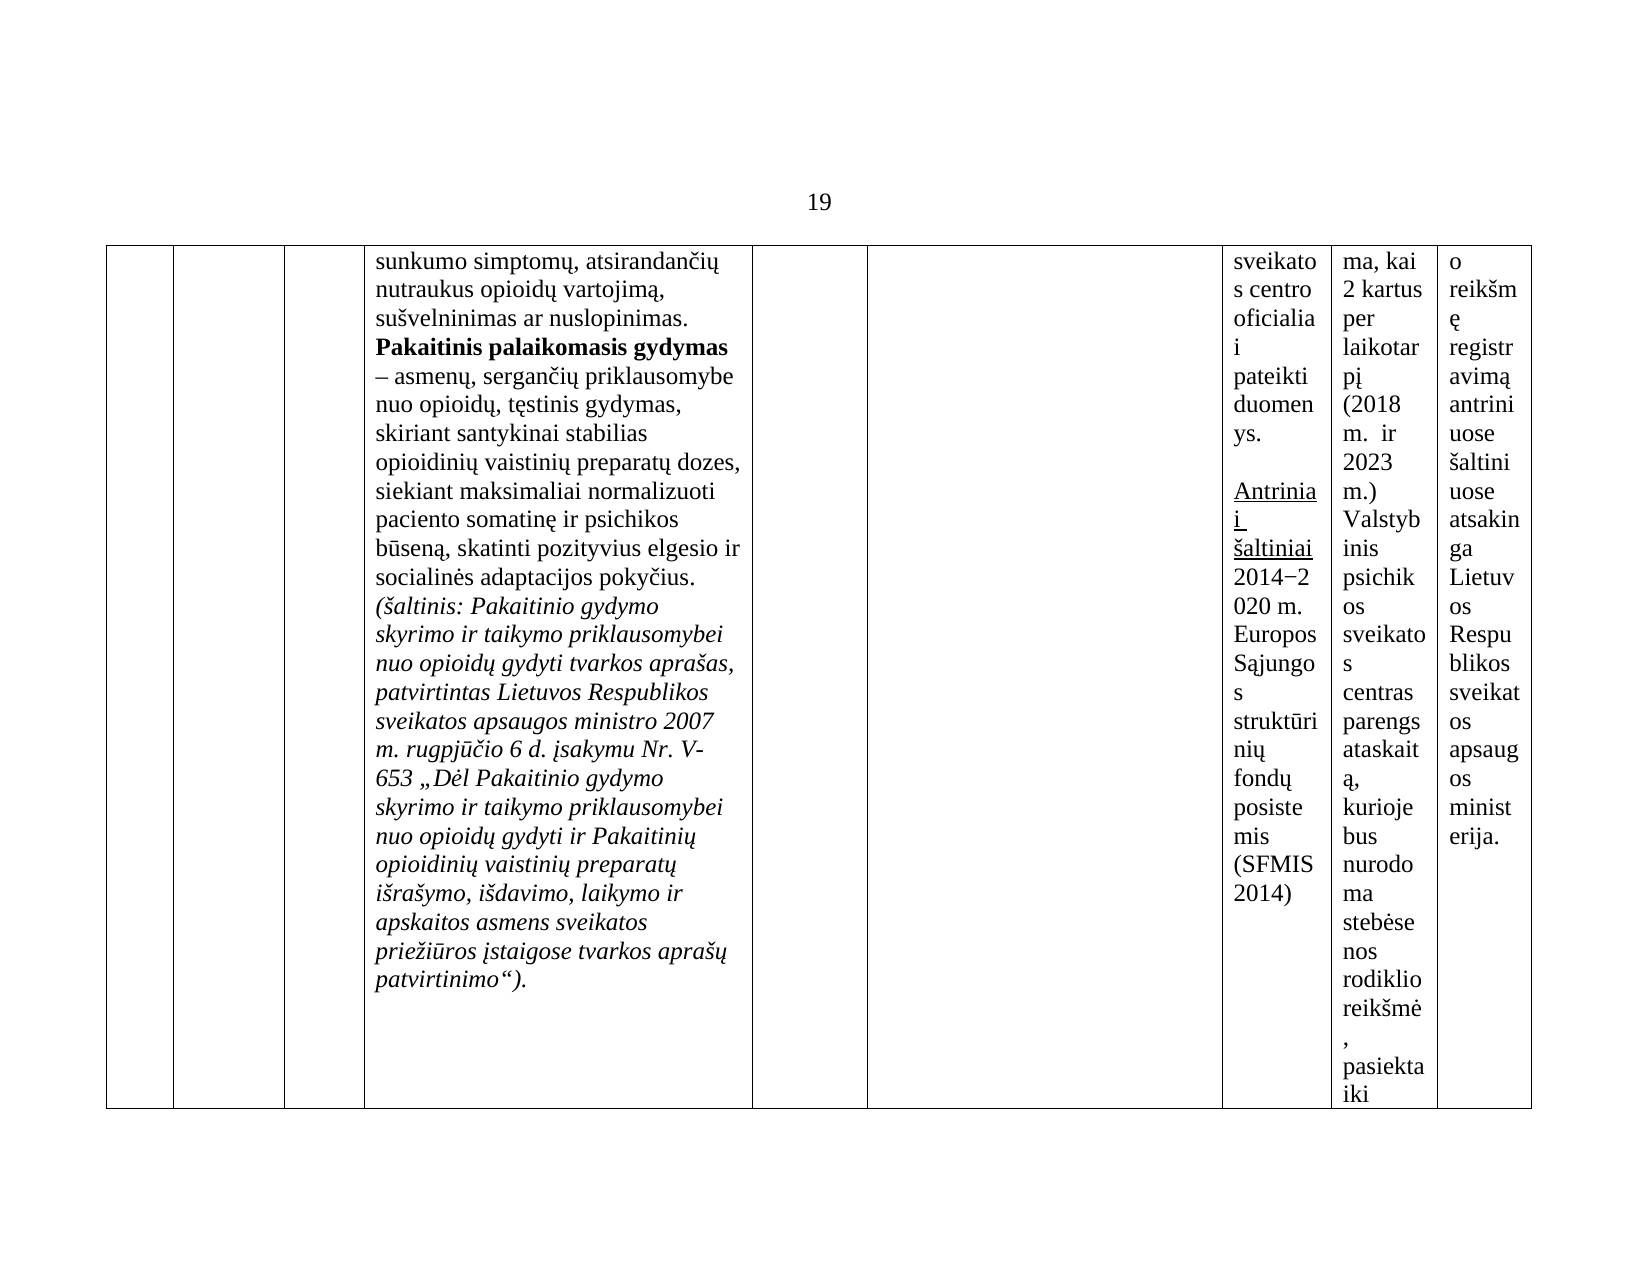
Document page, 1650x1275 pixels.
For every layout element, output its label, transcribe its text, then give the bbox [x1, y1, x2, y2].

table_cell [174, 246, 284, 1108]
table_cell [107, 246, 173, 1108]
table_cell [868, 246, 1222, 1108]
table_cell ma, kai 2 kartus per laikotarpį (2018 m. ir 2023 m.) Valstybinis psichikos sveikatos centras parengs ataskaitą, kurioje bus nurodoma stebėsenos rodiklio reikšmė, pasiekta iki [1332, 246, 1437, 1108]
table_cell o reikšmę registravimą antriniuose šaltiniuose atsakinga Lietuvos Respublikos sveikatos apsaugos ministerija. [1438, 246, 1531, 1108]
table_cell [285, 246, 364, 1108]
table_cell sunkumo simptomų, atsirandančių nutraukus opioidų vartojimą, sušvelninimas ar nuslopinimas. Pakaitinis palaikomasis gydymas – asmenų, sergančių priklausomybe nuo opioidų, tęstinis gydymas, skiriant santykinai stabilias opioidinių vaistinių preparatų dozes, siekiant maksimaliai normalizuoti paciento somatinę ir psichikos būseną, skatinti pozityvius elgesio ir socialinės adaptacijos pokyčius. (šaltinis: Pakaitinio gydymo skyrimo ir taikymo priklausomybei nuo opioidų gydyti tvarkos aprašas, patvirtintas Lietuvos Respublikos sveikatos apsaugos ministro 2007 m. rugpjūčio 6 d. įsakymu Nr. V-653 „Dėl Pakaitinio gydymo skyrimo ir taikymo priklausomybei nuo opioidų gydyti ir Pakaitinių opioidinių vaistinių preparatų išrašymo, išdavimo, laikymo ir apskaitos asmens sveikatos priežiūros įstaigose tvarkos aprašų patvirtinimo“). [365, 246, 752, 1108]
table_cell sveikatos centro oficialiai pateikti duomenys. Antriniai šaltiniai 2014−2020 m. Europos Sąjungos struktūrinių fondų posistemis (SFMIS2014) [1223, 246, 1331, 1108]
table_cell [753, 246, 867, 1108]
